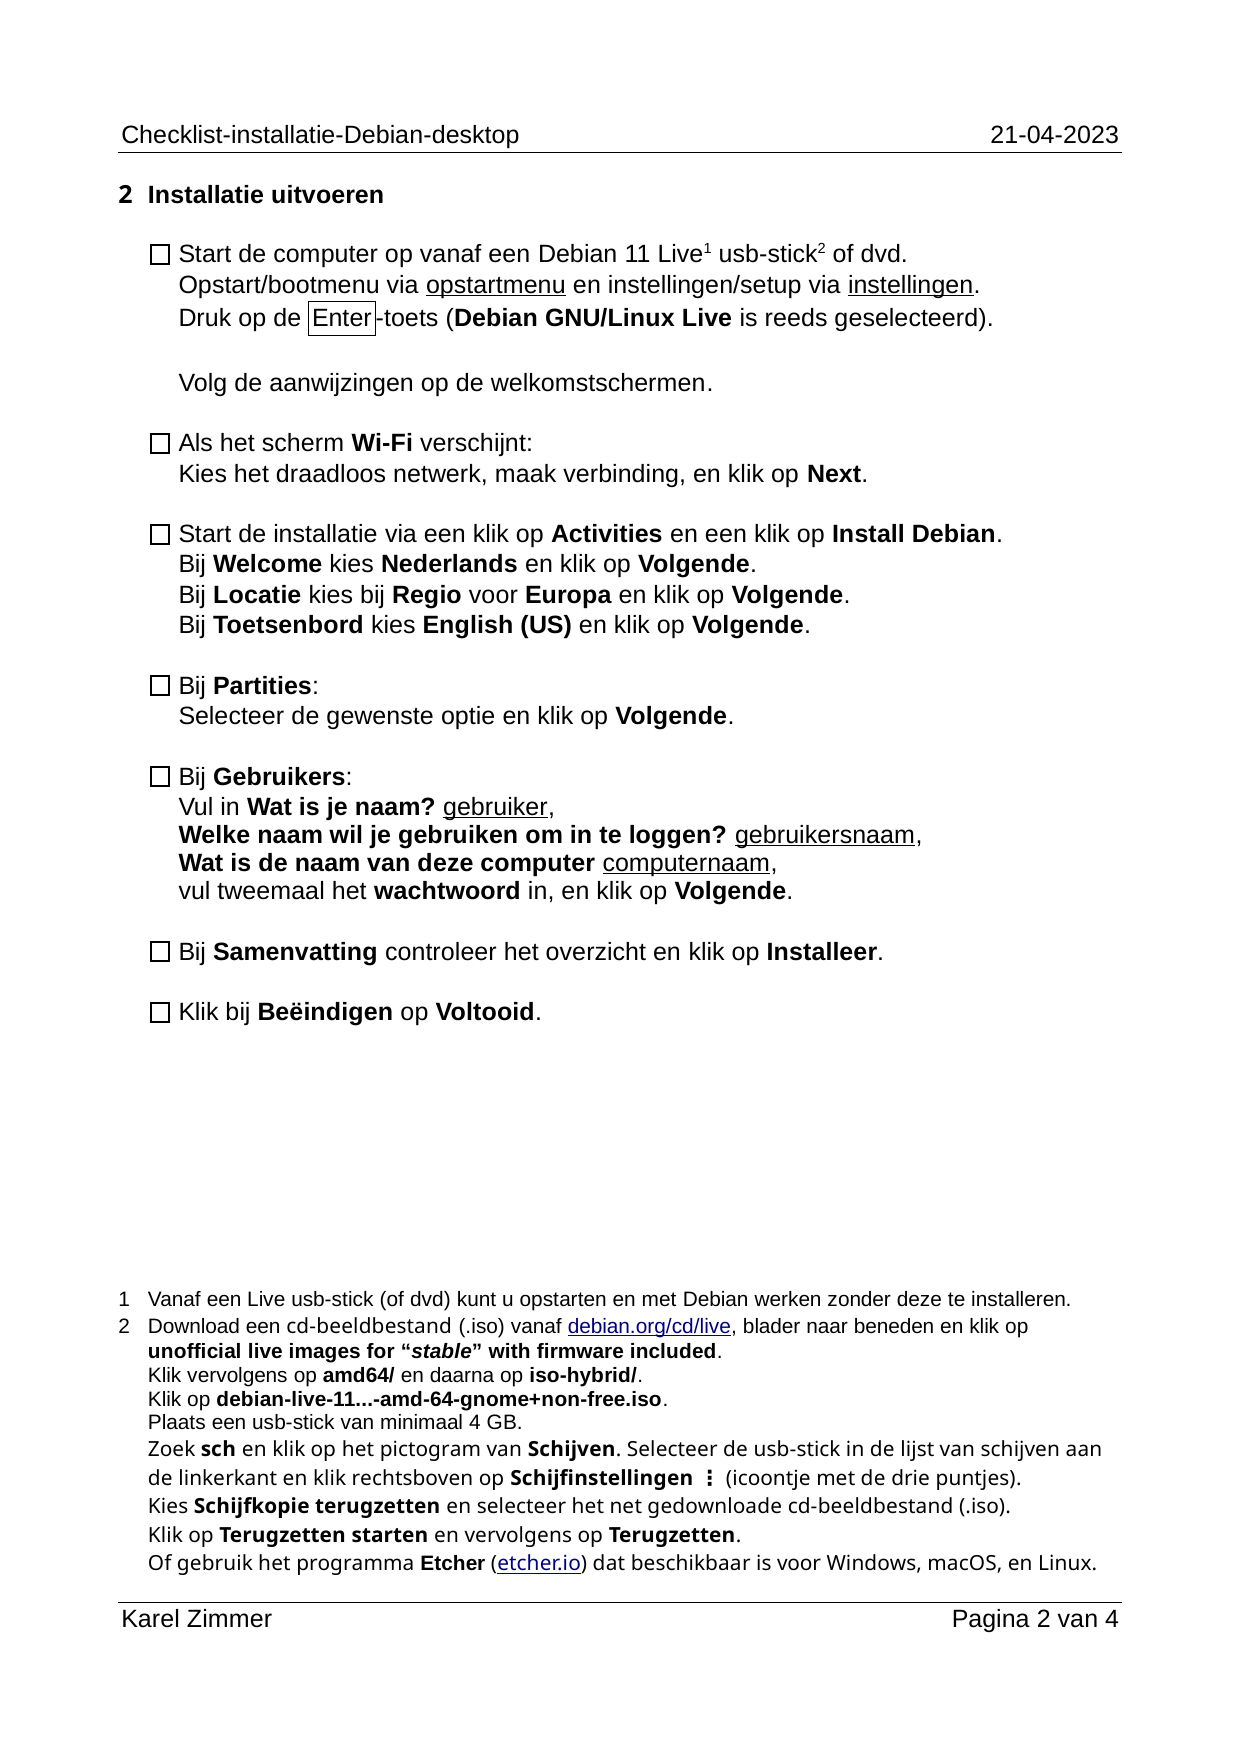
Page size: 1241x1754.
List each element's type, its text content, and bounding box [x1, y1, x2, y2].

table_cell [177, 967, 1121, 997]
table_cell [141, 701, 177, 731]
list Installatie uitvoeren [118, 177, 1122, 211]
table_cell [141, 337, 177, 367]
table_cell Klik bij Beëindigen op Voltooid. [177, 997, 1121, 1027]
table_cell [141, 580, 177, 610]
table_cell [141, 967, 177, 997]
table_cell Bij Welcome kies Nederlands en klik op Volgende. [177, 549, 1121, 579]
table_cell [177, 731, 1121, 761]
table_cell Bij Partities: [177, 671, 1121, 701]
table_cell [141, 761, 177, 792]
table_cell [141, 428, 177, 458]
table_cell [177, 398, 1121, 428]
table_cell [141, 792, 177, 906]
table_cell [141, 300, 177, 337]
table_cell Bij Toetsenbord kies English (US) en klik op Volgende. [177, 610, 1121, 640]
table_cell Kies het draadloos netwerk, maak verbinding, en klik op Next. [177, 458, 1121, 489]
table_cell [177, 640, 1121, 671]
table_cell [141, 549, 177, 579]
table_cell [141, 368, 177, 398]
table_cell [177, 489, 1121, 519]
table_cell [141, 610, 177, 640]
table_cell [141, 731, 177, 761]
table_cell [141, 269, 177, 300]
table_cell [141, 640, 177, 671]
table_header [141, 239, 177, 269]
table_cell Volg de aanwijzingen op de welkomstschermen. [177, 368, 1121, 398]
table_cell [141, 936, 177, 967]
table_cell Selecteer de gewenste optie en klik op Volgende. [177, 701, 1121, 731]
table_cell [141, 398, 177, 428]
table_cell Bij Gebruikers: [177, 761, 1121, 792]
table_cell Als het scherm Wi-Fi verschijnt: [177, 428, 1121, 458]
table_cell Druk op de Enter-toets (Debian GNU/Linux Live is reeds geselecteerd). [177, 300, 1121, 337]
table_cell Opstart/bootmenu via opstartmenu en instellingen/setup via instellingen. [177, 269, 1121, 300]
table_cell [141, 671, 177, 701]
table_cell [177, 906, 1121, 936]
table_cell [141, 906, 177, 936]
table_cell Vul in Wat is je naam? gebruiker, Welke naam wil je gebruiken om in te loggen? gebruikersnaam, Wat is de naam van deze computer computernaam, vul tweemaal het wachtwoord in, en klik op Volgende. [177, 792, 1121, 906]
table_cell [177, 337, 1121, 367]
table_cell [141, 519, 177, 549]
table_cell Bij Samenvatting controleer het overzicht en klik op Installeer. [177, 936, 1121, 967]
table_cell [141, 997, 177, 1027]
table_cell [141, 458, 177, 489]
table_cell Start de installatie via een klik op Activities en een klik op Install Debian. [177, 519, 1121, 549]
table_cell [141, 489, 177, 519]
table_cell Bij Locatie kies bij Regio voor Europa en klik op Volgende. [177, 580, 1121, 610]
table_header Start de computer op vanaf een Debian 11 Live usb-stick of dvd. [177, 239, 1121, 269]
